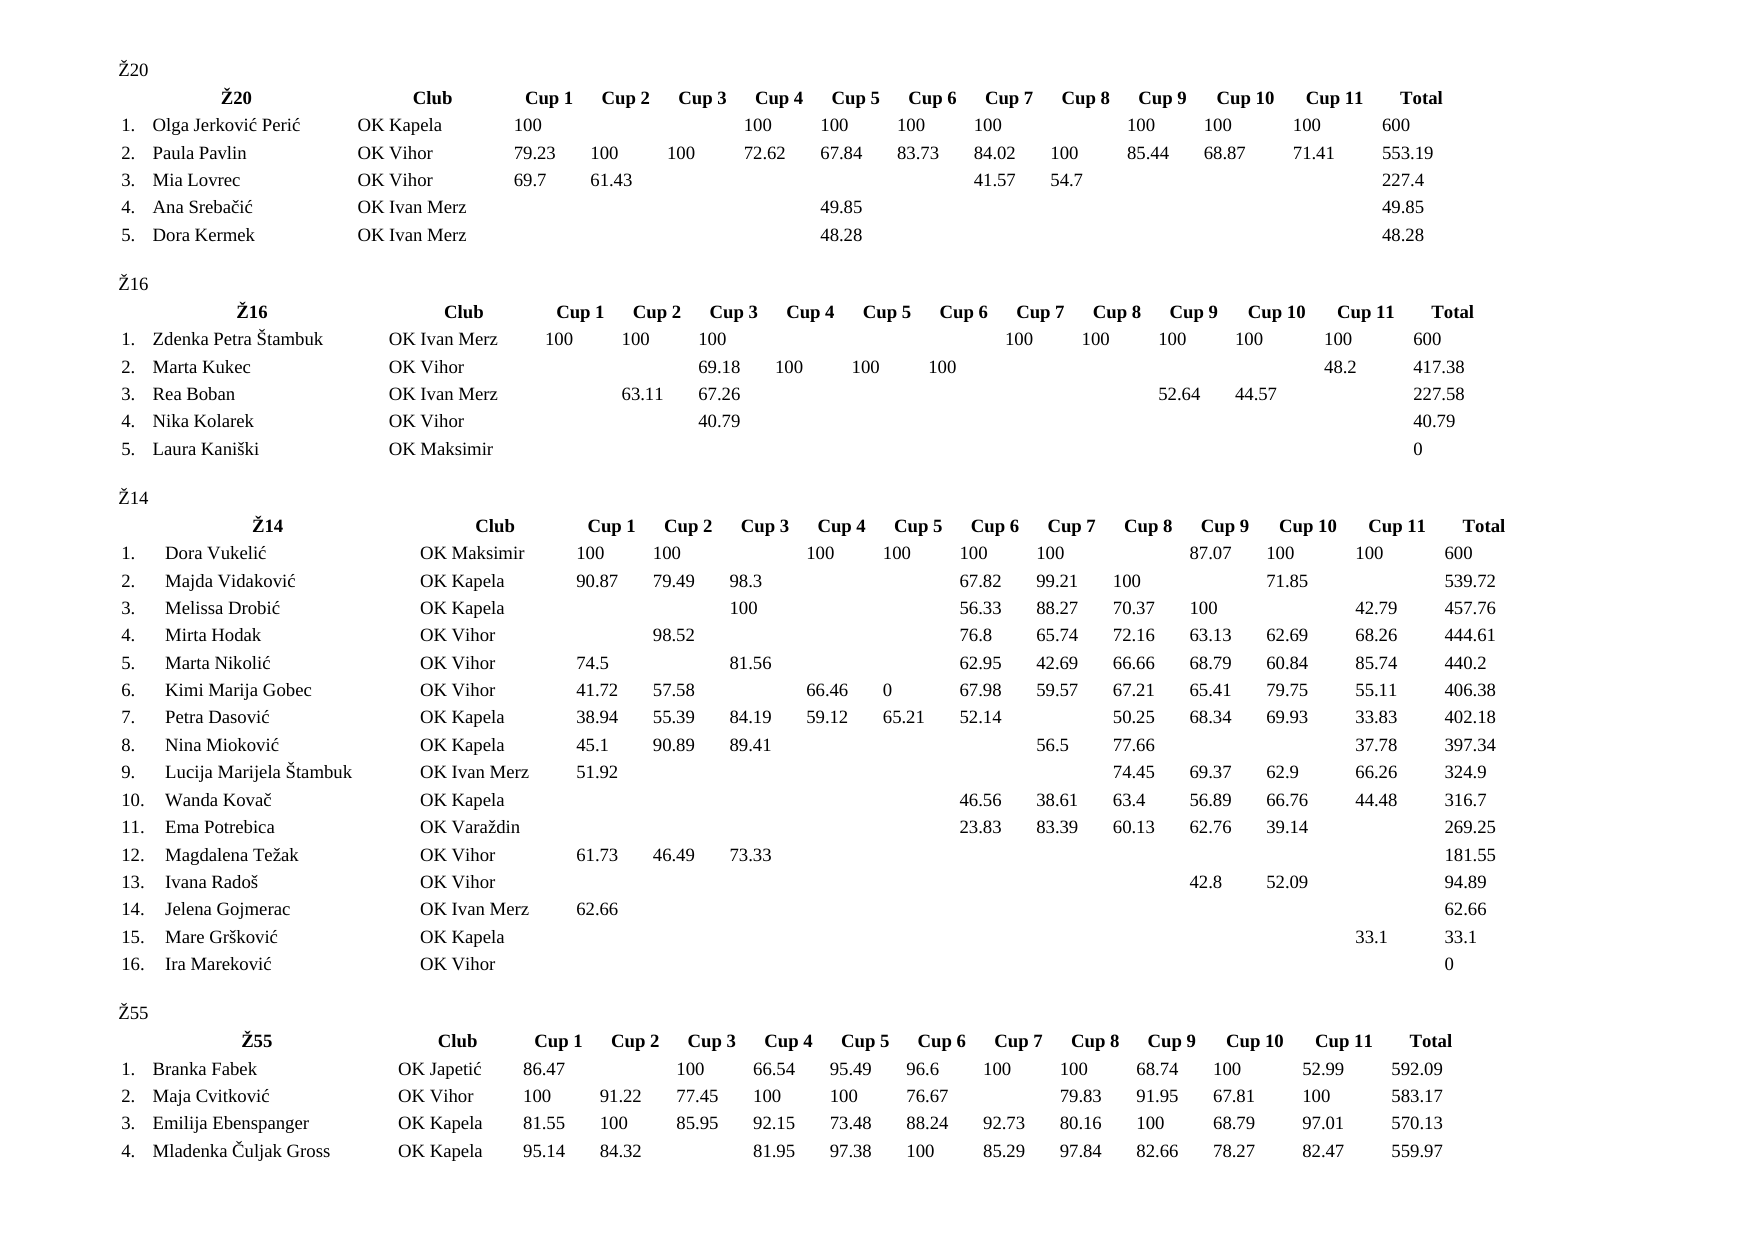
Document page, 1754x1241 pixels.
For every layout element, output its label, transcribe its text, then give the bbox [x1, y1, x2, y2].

table_cell OK Japetić [395, 1055, 520, 1082]
table_header Cup 9 [1133, 1027, 1210, 1054]
table_cell Paula Pavlin [150, 139, 354, 166]
table_cell 100 [1299, 1082, 1388, 1109]
table_cell 14. [118, 895, 162, 923]
table_header Club [417, 512, 573, 539]
table_cell 100 [956, 539, 1033, 567]
table_cell OK Ivan Merz [354, 221, 511, 248]
table_cell 1. [118, 1055, 149, 1082]
table_cell [741, 194, 817, 221]
table_cell 61.43 [587, 166, 664, 193]
table_cell 52.64 [1155, 380, 1232, 407]
table_cell OK Vihor [417, 868, 573, 895]
table_cell Nika Kolarek [150, 408, 386, 435]
table_cell 100 [664, 139, 741, 166]
table_cell 559.97 [1388, 1137, 1473, 1164]
table_cell 0 [880, 676, 956, 703]
table_cell 69.18 [695, 353, 772, 380]
table_cell 60.13 [1110, 813, 1186, 841]
table_cell [726, 786, 803, 813]
table_cell 583.17 [1388, 1082, 1473, 1109]
table_cell [650, 868, 726, 895]
table_cell [772, 325, 848, 353]
table_cell 100 [1290, 111, 1379, 139]
table_cell 97.01 [1299, 1109, 1388, 1137]
table_cell 100 [1186, 594, 1263, 621]
table_cell [1201, 221, 1290, 248]
table_cell OK Kapela [417, 594, 573, 621]
table_cell 67.84 [817, 139, 894, 166]
table_cell [542, 380, 618, 407]
table_cell 1. [118, 539, 162, 567]
table_cell 62.76 [1186, 813, 1263, 841]
table_cell [1263, 923, 1352, 950]
table_cell 48.28 [1379, 221, 1463, 248]
table_cell 2. [118, 353, 149, 380]
table_cell 62.66 [573, 895, 650, 923]
table_cell 227.4 [1379, 166, 1463, 193]
table_cell [1155, 435, 1232, 462]
table_cell [980, 1082, 1057, 1109]
table_cell 56.33 [956, 594, 1033, 621]
table_cell 44.57 [1232, 380, 1321, 407]
table_cell 85.29 [980, 1137, 1057, 1164]
table_cell 100 [1124, 111, 1201, 139]
table_cell 70.37 [1110, 594, 1186, 621]
table_cell 397.34 [1441, 731, 1526, 758]
table_cell 59.57 [1033, 676, 1110, 703]
table_cell 553.19 [1379, 139, 1463, 166]
table_cell Petra Dasović [162, 704, 417, 731]
table_cell Nina Mioković [162, 731, 417, 758]
table_cell 12. [118, 841, 162, 868]
table_cell 100 [597, 1109, 673, 1137]
table_header Cup 10 [1210, 1027, 1299, 1054]
table_cell [1124, 194, 1201, 221]
table_cell OK Maksimir [386, 435, 542, 462]
table_cell Mladenka Čuljak Gross [150, 1137, 395, 1164]
table_cell [894, 194, 971, 221]
table_cell Branka Fabek [150, 1055, 395, 1082]
table_cell 402.18 [1441, 704, 1526, 731]
table_cell [803, 813, 880, 841]
table_cell 45.1 [573, 731, 650, 758]
table_cell 444.61 [1441, 621, 1526, 649]
table_cell [803, 649, 880, 676]
table_cell 5. [118, 649, 162, 676]
table_cell 2. [118, 1082, 149, 1109]
table_cell [1079, 408, 1155, 435]
table_cell 38.61 [1033, 786, 1110, 813]
table_cell [1232, 353, 1321, 380]
table_cell [1047, 221, 1124, 248]
table_header Cup 10 [1201, 84, 1290, 111]
table_cell 324.9 [1441, 758, 1526, 786]
table_cell 83.39 [1033, 813, 1110, 841]
table_cell 69.7 [511, 166, 587, 193]
table_cell [587, 111, 664, 139]
table_cell [880, 895, 956, 923]
table_header Cup 9 [1124, 84, 1201, 111]
table_header Cup 1 [573, 512, 650, 539]
table_cell 0 [1441, 950, 1526, 977]
table_cell [803, 868, 880, 895]
table_cell 8. [118, 731, 162, 758]
table_cell 4. [118, 194, 149, 221]
table_cell 15. [118, 923, 162, 950]
table_cell [803, 731, 880, 758]
table_cell 100 [1033, 539, 1110, 567]
table_cell 9. [118, 758, 162, 786]
table_cell [1110, 868, 1186, 895]
table_cell [772, 380, 848, 407]
table_cell 39.14 [1263, 813, 1352, 841]
table_cell 85.74 [1352, 649, 1441, 676]
table_cell [925, 408, 1002, 435]
table_cell 269.25 [1441, 813, 1526, 841]
table_cell 3. [118, 1109, 149, 1137]
table_cell 52.14 [956, 704, 1033, 731]
table_cell [1290, 194, 1379, 221]
table_header Cup 10 [1263, 512, 1352, 539]
table_cell 100 [511, 111, 587, 139]
table_cell [1124, 166, 1201, 193]
table_cell OK Vihor [354, 166, 511, 193]
table_cell 61.73 [573, 841, 650, 868]
table_cell [587, 194, 664, 221]
table_cell 100 [750, 1082, 827, 1109]
table_cell 80.16 [1057, 1109, 1133, 1137]
table_cell [650, 594, 726, 621]
table_cell [587, 221, 664, 248]
table_cell 100 [1002, 325, 1078, 353]
table_cell 316.7 [1441, 786, 1526, 813]
table_cell [1263, 731, 1352, 758]
table_cell [650, 895, 726, 923]
table_cell [1047, 111, 1124, 139]
table_cell [880, 841, 956, 868]
text Ž16 [118, 273, 1695, 294]
table_header Cup 5 [817, 84, 894, 111]
table_cell 62.95 [956, 649, 1033, 676]
table_cell 87.07 [1186, 539, 1263, 567]
table_cell 100 [1232, 325, 1321, 353]
table_cell OK Vihor [395, 1082, 520, 1109]
table_cell [542, 353, 618, 380]
table_cell 100 [1047, 139, 1124, 166]
table_cell 1. [118, 325, 149, 353]
table_cell [542, 435, 618, 462]
table_cell 57.58 [650, 676, 726, 703]
table_cell 100 [520, 1082, 597, 1109]
table_header Cup 2 [650, 512, 726, 539]
table_cell [1033, 923, 1110, 950]
table_header Cup 1 [511, 84, 587, 111]
table_cell 81.56 [726, 649, 803, 676]
table_cell OK Vihor [354, 139, 511, 166]
table_header Cup 11 [1290, 84, 1379, 111]
table_cell 94.89 [1441, 868, 1526, 895]
table_cell Mia Lovrec [150, 166, 354, 193]
table_cell [772, 408, 848, 435]
table_cell [1002, 408, 1078, 435]
table_cell Majda Vidaković [162, 567, 417, 594]
table_cell 33.1 [1352, 923, 1441, 950]
table_cell OK Kapela [417, 731, 573, 758]
table_cell [664, 194, 741, 221]
table_cell [803, 594, 880, 621]
table_cell [542, 408, 618, 435]
table_cell 83.73 [894, 139, 971, 166]
table_cell 440.2 [1441, 649, 1526, 676]
table_cell [726, 758, 803, 786]
table_header Cup 2 [597, 1027, 673, 1054]
table_cell 66.76 [1263, 786, 1352, 813]
table_cell [803, 621, 880, 649]
table_header Cup 6 [903, 1027, 980, 1054]
table_cell 90.87 [573, 567, 650, 594]
table_cell 66.46 [803, 676, 880, 703]
table_cell 66.26 [1352, 758, 1441, 786]
table_cell [673, 1137, 750, 1164]
table_cell 49.85 [817, 194, 894, 221]
table_cell [803, 950, 880, 977]
table_cell 100 [542, 325, 618, 353]
table_cell 79.83 [1057, 1082, 1133, 1109]
table_cell 54.7 [1047, 166, 1124, 193]
table_cell 48.28 [817, 221, 894, 248]
table_cell [880, 731, 956, 758]
table_cell 62.66 [1441, 895, 1526, 923]
table_cell [1186, 567, 1263, 594]
table_cell [1263, 950, 1352, 977]
table_cell 42.69 [1033, 649, 1110, 676]
table_cell [695, 435, 772, 462]
table_cell 100 [803, 539, 880, 567]
table_cell OK Ivan Merz [417, 895, 573, 923]
table_header Cup 11 [1321, 298, 1410, 325]
table_cell Kimi Marija Gobec [162, 676, 417, 703]
table_cell 0 [1410, 435, 1495, 462]
table_cell 600 [1441, 539, 1526, 567]
table_cell [1263, 594, 1352, 621]
table_cell 79.23 [511, 139, 587, 166]
table_cell 100 [1133, 1109, 1210, 1137]
table_header Total [1388, 1027, 1473, 1054]
table_cell [1321, 380, 1410, 407]
table_cell OK Ivan Merz [386, 325, 542, 353]
table_cell 62.69 [1263, 621, 1352, 649]
table_cell 65.74 [1033, 621, 1110, 649]
table_cell [971, 194, 1047, 221]
table_cell 41.57 [971, 166, 1047, 193]
table_cell 68.87 [1201, 139, 1290, 166]
table_cell 100 [1110, 567, 1186, 594]
table_cell 100 [827, 1082, 903, 1109]
table_cell 72.16 [1110, 621, 1186, 649]
table_cell Dora Kermek [150, 221, 354, 248]
table_cell 38.94 [573, 704, 650, 731]
table_cell 42.8 [1186, 868, 1263, 895]
table_cell [726, 539, 803, 567]
table_cell 100 [772, 353, 848, 380]
table_cell [1186, 950, 1263, 977]
table_header Cup 11 [1299, 1027, 1388, 1054]
table_cell 67.81 [1210, 1082, 1299, 1109]
table_cell 92.15 [750, 1109, 827, 1137]
table_cell 100 [1210, 1055, 1299, 1082]
table_cell 65.41 [1186, 676, 1263, 703]
table_header Cup 2 [587, 84, 664, 111]
table_cell 100 [587, 139, 664, 166]
table_cell Ira Mareković [162, 950, 417, 977]
table_cell OK Vihor [417, 841, 573, 868]
table_cell 95.49 [827, 1055, 903, 1082]
table_cell [1232, 435, 1321, 462]
table_cell OK Ivan Merz [417, 758, 573, 786]
table_cell Dora Vukelić [162, 539, 417, 567]
table_cell [880, 950, 956, 977]
table_cell [573, 594, 650, 621]
table_cell [597, 1055, 673, 1082]
table_cell Magdalena Težak [162, 841, 417, 868]
table_cell [880, 594, 956, 621]
table_cell 3. [118, 380, 149, 407]
table_cell 40.79 [1410, 408, 1495, 435]
table_cell 570.13 [1388, 1109, 1473, 1137]
table_cell OK Kapela [395, 1109, 520, 1137]
table_cell 600 [1410, 325, 1495, 353]
table_cell 74.45 [1110, 758, 1186, 786]
table_cell [1186, 895, 1263, 923]
table_cell 100 [1155, 325, 1232, 353]
table_cell 100 [1079, 325, 1155, 353]
table_cell 88.27 [1033, 594, 1110, 621]
table_header Cup 7 [980, 1027, 1057, 1054]
table_cell [664, 221, 741, 248]
table_cell [1352, 895, 1441, 923]
table_cell [1186, 841, 1263, 868]
table_cell [650, 649, 726, 676]
table_cell [849, 380, 925, 407]
table_header Cup 8 [1110, 512, 1186, 539]
table_cell [1110, 923, 1186, 950]
table_cell 3. [118, 166, 149, 193]
table_cell 56.89 [1186, 786, 1263, 813]
table_cell 73.33 [726, 841, 803, 868]
table_cell OK Vihor [417, 649, 573, 676]
table_cell [956, 731, 1033, 758]
table_cell 99.21 [1033, 567, 1110, 594]
table_cell [1155, 353, 1232, 380]
table_cell 100 [1321, 325, 1410, 353]
table_cell [956, 841, 1033, 868]
table_cell [803, 895, 880, 923]
table_cell [1186, 923, 1263, 950]
table_cell [1110, 895, 1186, 923]
table_cell 84.19 [726, 704, 803, 731]
table_cell Ema Potrebica [162, 813, 417, 841]
table_cell 100 [1352, 539, 1441, 567]
table_cell 97.38 [827, 1137, 903, 1164]
table_cell [619, 435, 695, 462]
table_cell 60.84 [1263, 649, 1352, 676]
table_cell [573, 786, 650, 813]
table_header Cup 3 [695, 298, 772, 325]
table_cell 4. [118, 408, 149, 435]
table_cell [894, 221, 971, 248]
table_cell 417.38 [1410, 353, 1495, 380]
table_cell [956, 895, 1033, 923]
table_cell [1290, 221, 1379, 248]
table_cell OK Kapela [417, 923, 573, 950]
table_cell [726, 923, 803, 950]
table_cell Maja Cvitković [150, 1082, 395, 1109]
table_cell 181.55 [1441, 841, 1526, 868]
text Ž55 [118, 1002, 1695, 1024]
table_header Cup 4 [750, 1027, 827, 1054]
table_cell [1047, 194, 1124, 221]
table_header Cup 7 [1033, 512, 1110, 539]
table_cell 84.32 [597, 1137, 673, 1164]
table_cell [1079, 435, 1155, 462]
table_cell [803, 923, 880, 950]
table_cell 68.79 [1186, 649, 1263, 676]
table_cell 56.5 [1033, 731, 1110, 758]
table_cell [880, 868, 956, 895]
table_cell Melissa Drobić [162, 594, 417, 621]
table_cell [1033, 895, 1110, 923]
table_cell [803, 841, 880, 868]
table_cell 72.62 [741, 139, 817, 166]
table_cell [726, 868, 803, 895]
table_cell 4. [118, 621, 162, 649]
table_cell [1110, 539, 1186, 567]
table_cell 100 [650, 539, 726, 567]
table_header Club [395, 1027, 520, 1054]
table_cell [511, 194, 587, 221]
table_cell 67.26 [695, 380, 772, 407]
table_header Cup 6 [956, 512, 1033, 539]
table_cell 100 [971, 111, 1047, 139]
table_cell Jelena Gojmerac [162, 895, 417, 923]
table_cell 100 [673, 1055, 750, 1082]
table_cell [956, 950, 1033, 977]
table_cell [1002, 435, 1078, 462]
table_header Cup 1 [542, 298, 618, 325]
table_cell 68.34 [1186, 704, 1263, 731]
table_cell [894, 166, 971, 193]
table_header Cup 7 [971, 84, 1047, 111]
table_cell 2. [118, 139, 149, 166]
table_cell 100 [573, 539, 650, 567]
table_cell Mirta Hodak [162, 621, 417, 649]
table_cell 100 [619, 325, 695, 353]
table_cell [1033, 950, 1110, 977]
table_cell [1352, 868, 1441, 895]
table_cell 96.6 [903, 1055, 980, 1082]
table_cell 81.95 [750, 1137, 827, 1164]
table_header Cup 4 [803, 512, 880, 539]
table_cell Zdenka Petra Štambuk [150, 325, 386, 353]
table_header Cup 3 [726, 512, 803, 539]
table_cell 76.67 [903, 1082, 980, 1109]
table_cell 63.11 [619, 380, 695, 407]
table_cell [1352, 813, 1441, 841]
table_cell 85.95 [673, 1109, 750, 1137]
table_cell [956, 758, 1033, 786]
table_cell [880, 621, 956, 649]
table_cell OK Kapela [395, 1137, 520, 1164]
table_cell OK Vihor [386, 408, 542, 435]
table_cell 48.2 [1321, 353, 1410, 380]
table_cell 10. [118, 786, 162, 813]
table_cell [849, 325, 925, 353]
table_cell [650, 923, 726, 950]
table_header Cup 3 [673, 1027, 750, 1054]
table_cell 600 [1379, 111, 1463, 139]
table_cell [1290, 166, 1379, 193]
table_cell 33.1 [1441, 923, 1526, 950]
table_cell [971, 221, 1047, 248]
table_cell 52.99 [1299, 1055, 1388, 1082]
table_cell 81.55 [520, 1109, 597, 1137]
table_cell OK Varaždin [417, 813, 573, 841]
table_cell [880, 813, 956, 841]
table_cell OK Kapela [354, 111, 511, 139]
table_cell 63.13 [1186, 621, 1263, 649]
table_cell 100 [925, 353, 1002, 380]
table_cell 77.66 [1110, 731, 1186, 758]
table_cell [880, 758, 956, 786]
table_cell [1124, 221, 1201, 248]
table_cell 98.52 [650, 621, 726, 649]
table_cell Wanda Kovač [162, 786, 417, 813]
table_header Ž14 [118, 512, 417, 539]
table_cell OK Vihor [417, 676, 573, 703]
table_cell 6. [118, 676, 162, 703]
table_header Cup 9 [1155, 298, 1232, 325]
table_cell [619, 353, 695, 380]
table_cell [1321, 408, 1410, 435]
table_cell 91.22 [597, 1082, 673, 1109]
table_cell 71.85 [1263, 567, 1352, 594]
table_cell 66.66 [1110, 649, 1186, 676]
table_cell 1. [118, 111, 149, 139]
table_cell [650, 758, 726, 786]
text Ž20 [118, 59, 1695, 81]
table_cell [1002, 353, 1078, 380]
table_cell [803, 758, 880, 786]
table_cell 86.47 [520, 1055, 597, 1082]
table_cell [880, 786, 956, 813]
table_cell 100 [741, 111, 817, 139]
table_cell Lucija Marijela Štambuk [162, 758, 417, 786]
table_header Ž16 [118, 298, 386, 325]
table_cell 69.37 [1186, 758, 1263, 786]
table_cell 5. [118, 221, 149, 248]
table_cell OK Kapela [417, 786, 573, 813]
table_cell OK Kapela [417, 567, 573, 594]
table_cell [1033, 868, 1110, 895]
table_cell 457.76 [1441, 594, 1526, 621]
table_cell [511, 221, 587, 248]
table_header Cup 6 [894, 84, 971, 111]
table_cell [573, 621, 650, 649]
table_header Total [1441, 512, 1526, 539]
table_cell [772, 435, 848, 462]
table_cell [1201, 166, 1290, 193]
table_cell 49.85 [1379, 194, 1463, 221]
table_cell [880, 649, 956, 676]
table_cell OK Vihor [386, 353, 542, 380]
table_cell 69.93 [1263, 704, 1352, 731]
table_cell [619, 408, 695, 435]
table_header Cup 4 [741, 84, 817, 111]
table_cell 95.14 [520, 1137, 597, 1164]
table_cell [1002, 380, 1078, 407]
table_header Club [354, 84, 511, 111]
table_cell [803, 786, 880, 813]
table_cell 37.78 [1352, 731, 1441, 758]
table_cell 33.83 [1352, 704, 1441, 731]
table_cell 227.58 [1410, 380, 1495, 407]
table_cell [925, 435, 1002, 462]
table_cell 62.9 [1263, 758, 1352, 786]
table_cell [1201, 194, 1290, 221]
table_cell 46.49 [650, 841, 726, 868]
table_cell [1033, 841, 1110, 868]
table_cell Marta Kukec [150, 353, 386, 380]
table_cell 55.11 [1352, 676, 1441, 703]
table_cell 46.56 [956, 786, 1033, 813]
table_cell 76.8 [956, 621, 1033, 649]
table_cell 67.21 [1110, 676, 1186, 703]
table_cell Ana Srebačić [150, 194, 354, 221]
table_cell [956, 923, 1033, 950]
table_cell [1232, 408, 1321, 435]
table_cell 23.83 [956, 813, 1033, 841]
table_cell Laura Kaniški [150, 435, 386, 462]
table_cell 2. [118, 567, 162, 594]
table_cell 51.92 [573, 758, 650, 786]
table_cell 5. [118, 435, 149, 462]
table_cell 77.45 [673, 1082, 750, 1109]
table_cell [664, 166, 741, 193]
table_cell 98.3 [726, 567, 803, 594]
table_cell 4. [118, 1137, 149, 1164]
table_cell 100 [1263, 539, 1352, 567]
table_header Ž55 [118, 1027, 395, 1054]
table_cell 100 [1057, 1055, 1133, 1082]
table_cell 67.98 [956, 676, 1033, 703]
table_cell 79.49 [650, 567, 726, 594]
table_cell [741, 221, 817, 248]
table_cell 82.66 [1133, 1137, 1210, 1164]
table_cell [880, 567, 956, 594]
table_cell [573, 868, 650, 895]
table_cell 100 [980, 1055, 1057, 1082]
table_header Cup 4 [772, 298, 848, 325]
table_cell 100 [880, 539, 956, 567]
table_cell OK Vihor [417, 621, 573, 649]
table_cell 44.48 [1352, 786, 1441, 813]
table_cell 71.41 [1290, 139, 1379, 166]
table_header Cup 5 [827, 1027, 903, 1054]
table_cell [650, 813, 726, 841]
table_cell 89.41 [726, 731, 803, 758]
table_cell 16. [118, 950, 162, 977]
table_header Cup 10 [1232, 298, 1321, 325]
table_cell 90.89 [650, 731, 726, 758]
table_cell 100 [1201, 111, 1290, 139]
table_cell [925, 325, 1002, 353]
table_cell Mare Gršković [162, 923, 417, 950]
table_cell [1186, 731, 1263, 758]
table_cell 3. [118, 594, 162, 621]
table_cell 41.72 [573, 676, 650, 703]
table_cell Marta Nikolić [162, 649, 417, 676]
table_cell [573, 950, 650, 977]
text Ž14 [118, 487, 1695, 508]
table_cell 55.39 [650, 704, 726, 731]
table_cell [573, 813, 650, 841]
table_cell 68.79 [1210, 1109, 1299, 1137]
table_cell [726, 813, 803, 841]
table_cell 91.95 [1133, 1082, 1210, 1109]
table_cell [1033, 758, 1110, 786]
table_cell Emilija Ebenspanger [150, 1109, 395, 1137]
table_cell 97.84 [1057, 1137, 1133, 1164]
table_cell 100 [849, 353, 925, 380]
table_cell 82.47 [1299, 1137, 1388, 1164]
table_header Cup 1 [520, 1027, 597, 1054]
table_cell Rea Boban [150, 380, 386, 407]
table_header Total [1379, 84, 1463, 111]
table_cell [817, 166, 894, 193]
table_cell 65.21 [880, 704, 956, 731]
table_cell 100 [903, 1137, 980, 1164]
table_cell 100 [726, 594, 803, 621]
table_header Cup 6 [925, 298, 1002, 325]
table_cell 59.12 [803, 704, 880, 731]
table_cell 11. [118, 813, 162, 841]
table_header Cup 8 [1057, 1027, 1133, 1054]
table_cell OK Ivan Merz [386, 380, 542, 407]
table_cell [1033, 704, 1110, 731]
table_cell 539.72 [1441, 567, 1526, 594]
table_cell [1352, 841, 1441, 868]
table_cell [726, 895, 803, 923]
table_cell [1079, 380, 1155, 407]
table_header Cup 3 [664, 84, 741, 111]
table_cell 40.79 [695, 408, 772, 435]
table_cell 42.79 [1352, 594, 1441, 621]
table_cell [1352, 567, 1441, 594]
table_cell 13. [118, 868, 162, 895]
table_cell Ivana Radoš [162, 868, 417, 895]
table_cell 68.26 [1352, 621, 1441, 649]
table_cell [1110, 950, 1186, 977]
table_cell OK Vihor [417, 950, 573, 977]
table_cell 592.09 [1388, 1055, 1473, 1082]
table_cell 85.44 [1124, 139, 1201, 166]
table_cell 92.73 [980, 1109, 1057, 1137]
table_cell 100 [894, 111, 971, 139]
table_cell [1263, 841, 1352, 868]
table_cell [803, 567, 880, 594]
table_cell [849, 408, 925, 435]
table_header Cup 5 [849, 298, 925, 325]
table_cell [956, 868, 1033, 895]
table_cell 68.74 [1133, 1055, 1210, 1082]
table_cell [880, 923, 956, 950]
table_cell [664, 111, 741, 139]
table_header Cup 11 [1352, 512, 1441, 539]
table_cell 7. [118, 704, 162, 731]
table_header Cup 8 [1079, 298, 1155, 325]
table_cell 52.09 [1263, 868, 1352, 895]
table_header Cup 2 [619, 298, 695, 325]
table_cell [1155, 408, 1232, 435]
table_header Cup 7 [1002, 298, 1078, 325]
table_cell OK Kapela [417, 704, 573, 731]
table_cell [1321, 435, 1410, 462]
table_header Total [1410, 298, 1495, 325]
table_cell 50.25 [1110, 704, 1186, 731]
table_cell 78.27 [1210, 1137, 1299, 1164]
table_cell Olga Jerković Perić [150, 111, 354, 139]
table_header Cup 9 [1186, 512, 1263, 539]
table_cell OK Maksimir [417, 539, 573, 567]
table_cell [1079, 353, 1155, 380]
table_cell [1110, 841, 1186, 868]
table_cell [849, 435, 925, 462]
table_header Cup 8 [1047, 84, 1124, 111]
table_cell 406.38 [1441, 676, 1526, 703]
table_cell 100 [817, 111, 894, 139]
table_cell 66.54 [750, 1055, 827, 1082]
table_cell 63.4 [1110, 786, 1186, 813]
table_cell [726, 676, 803, 703]
table_cell [573, 923, 650, 950]
table_cell [741, 166, 817, 193]
table_cell [1352, 950, 1441, 977]
table_cell 84.02 [971, 139, 1047, 166]
table_cell [650, 950, 726, 977]
table_cell 88.24 [903, 1109, 980, 1137]
table_cell 67.82 [956, 567, 1033, 594]
table_cell [726, 950, 803, 977]
table_cell [650, 786, 726, 813]
table_cell OK Ivan Merz [354, 194, 511, 221]
table_cell [925, 380, 1002, 407]
table_cell 73.48 [827, 1109, 903, 1137]
table_cell 79.75 [1263, 676, 1352, 703]
table_header Cup 5 [880, 512, 956, 539]
table_cell 74.5 [573, 649, 650, 676]
table_header Ž20 [118, 84, 354, 111]
table_cell [726, 621, 803, 649]
table_header Club [386, 298, 542, 325]
table_cell 100 [695, 325, 772, 353]
table_cell [1263, 895, 1352, 923]
